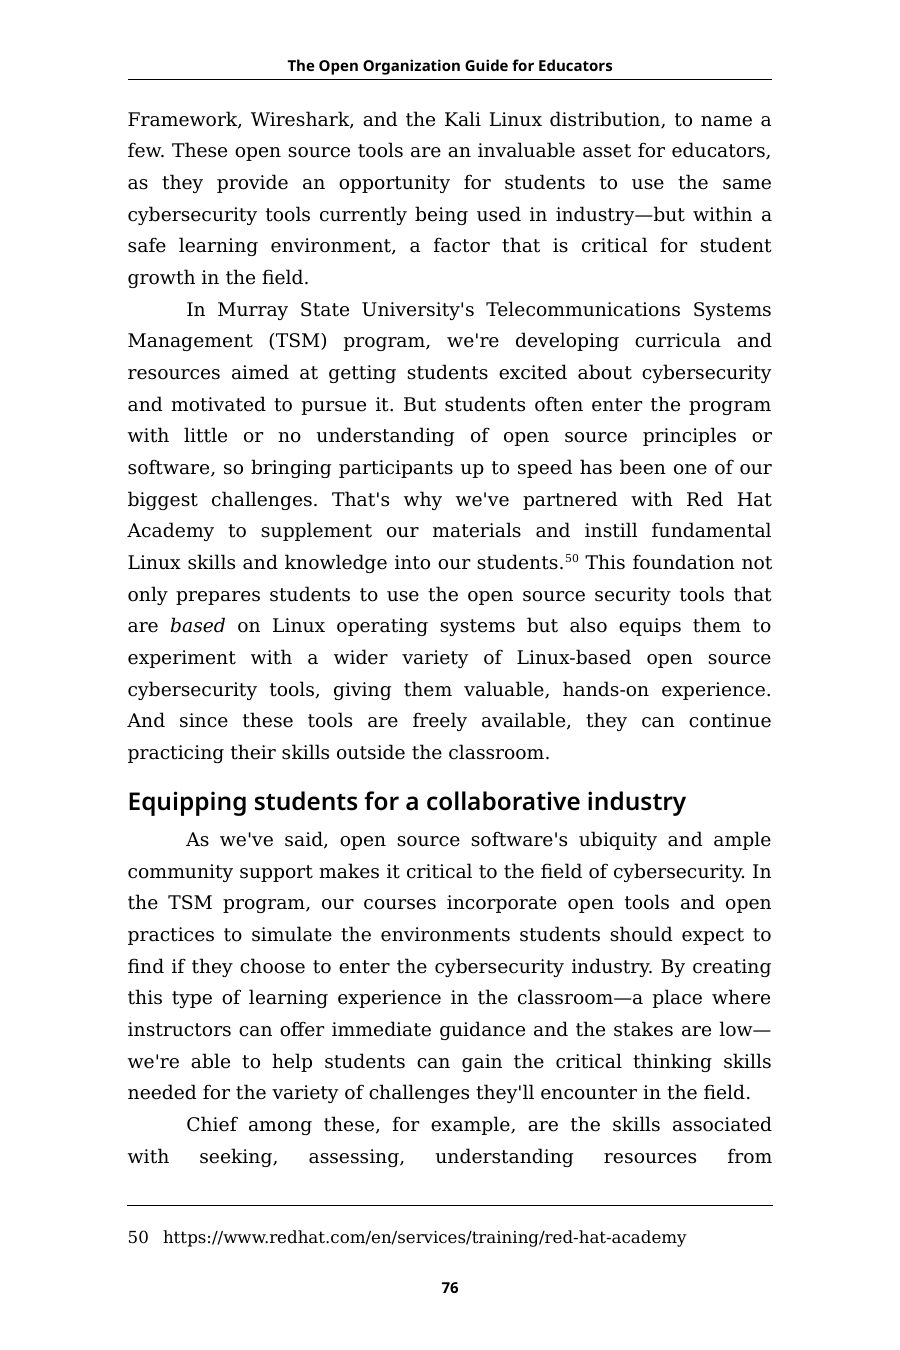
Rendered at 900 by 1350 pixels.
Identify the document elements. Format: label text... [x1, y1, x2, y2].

text In Murray State University's Telecommunications Systems Management (TSM) program, we're developing curricula and resources aimed at getting students excited about cybersecurity and motivated to pursue it. But students often enter the program with little or no understanding of open source principles or software, so bringing participants up to speed has been one of our biggest challenges. That's why we've partnered with Red Hat Academy to supplement our materials and instill fundamental Linux skills and knowledge into our students. This foundation not only prepares students to use the open source security tools that are based on Linux operating systems but also equips them to experiment with a wider variety of Linux-based open source cybersecurity tools, giving them valuable, hands-on experience. And since these tools are freely available, they can continue practicing their skills outside the classroom. [127, 299, 772, 764]
text Chief among these, for example, are the skills associated with seeking, assessing, understanding resources from [127, 1114, 772, 1168]
text As we've said, open source software's ubiquity and ample community support makes it critical to the field of cybersecurity. In the TSM program, our courses incorporate open tools and open practices to simulate the environments students should expect to find if they choose to enter the cybersecurity industry. By creating this type of learning experience in the classroom—a place where instructors can offer immediate guidance and the stakes are low—we're able to help students can gain the critical thinking skills needed for the variety of challenges they'll encounter in the field. [127, 829, 772, 1104]
subtitle Equipping students for a collaborative industry [127, 788, 772, 817]
text Framework, Wireshark, and the Kali Linux distribution, to name a few. These open source tools are an invaluable asset for educators, as they provide an opportunity for students to use the same cybersecurity tools currently being used in industry—but within a safe learning environment, a factor that is critical for student growth in the field. [127, 109, 772, 289]
text https://www.redhat.com/en/services/training/red-hat-academy [127, 1228, 772, 1247]
